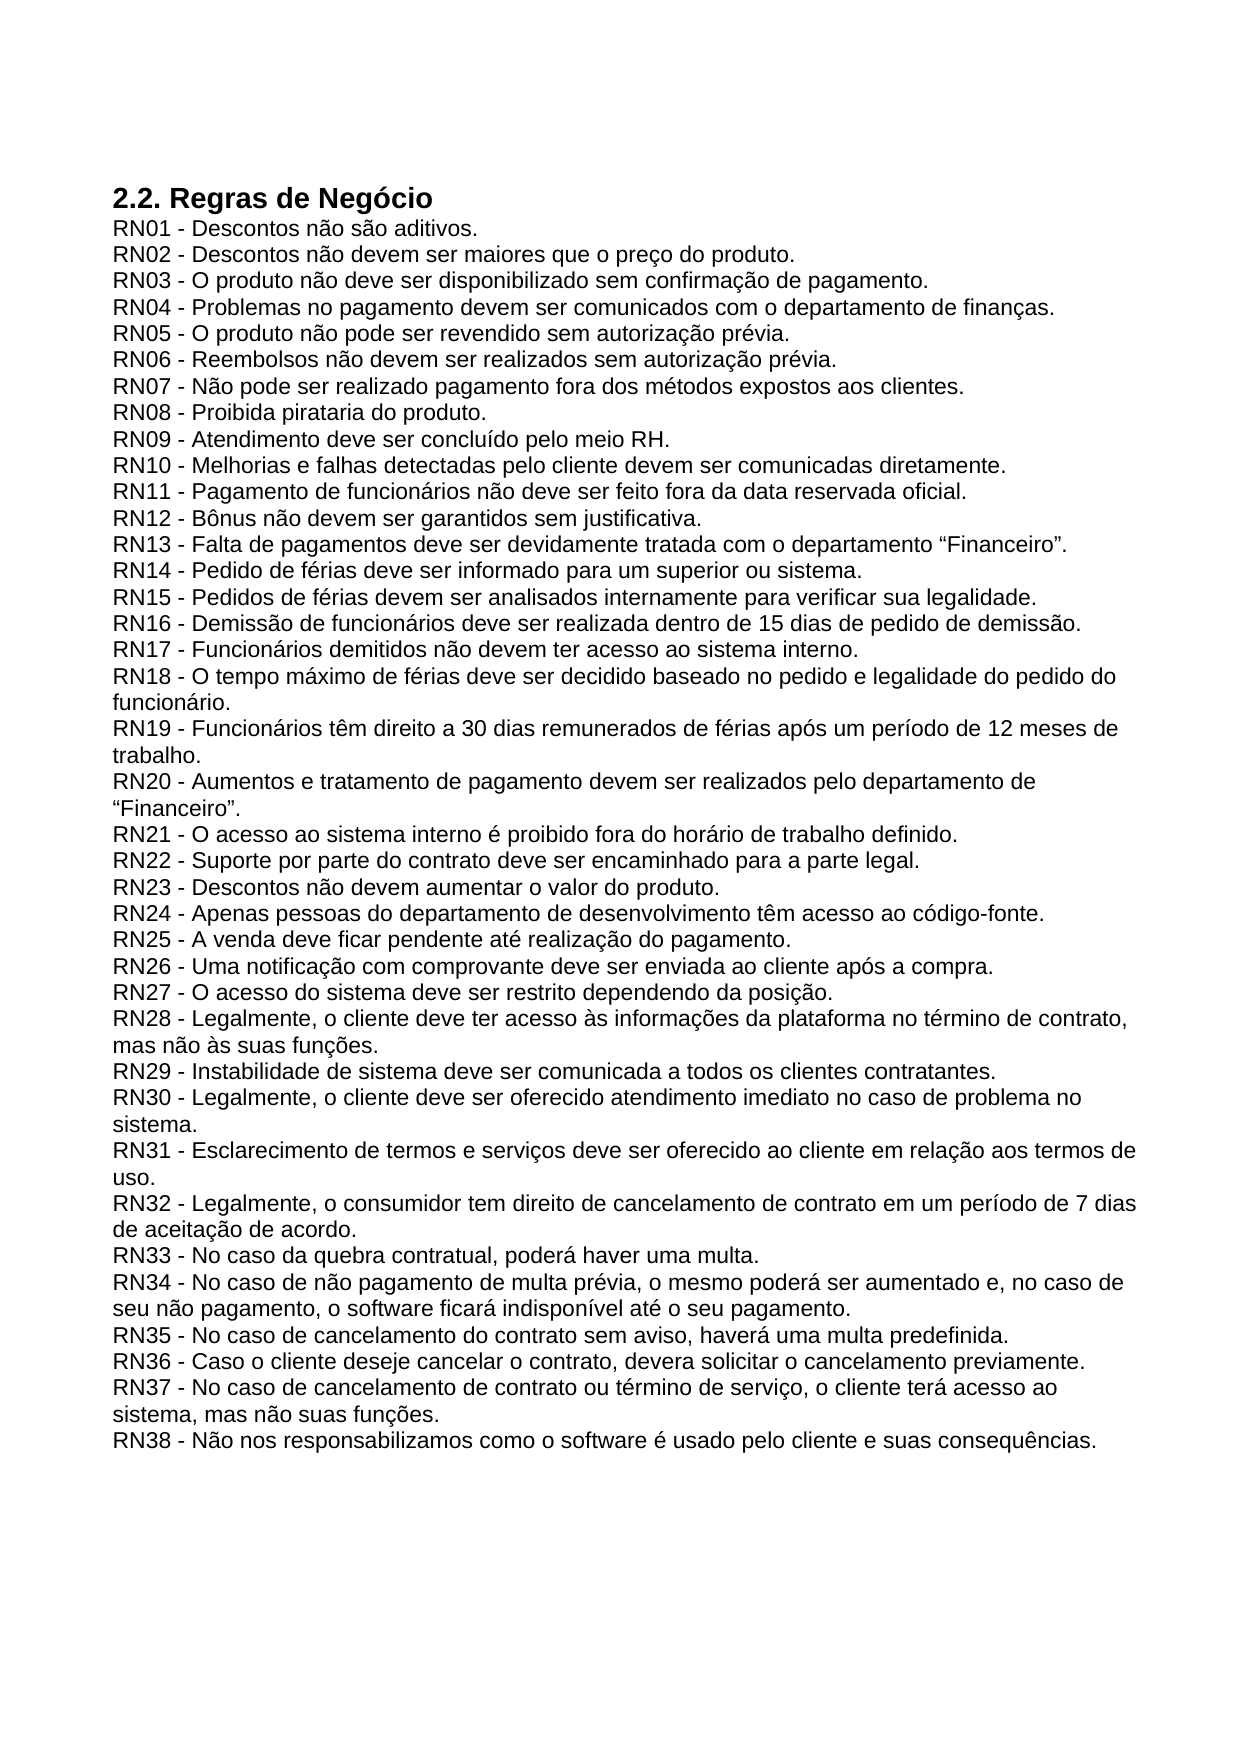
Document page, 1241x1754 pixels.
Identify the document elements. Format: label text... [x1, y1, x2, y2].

text RN21 - O acesso ao sistema interno é proibido fora do horário de trabalho definido. [112, 821, 1137, 847]
text RN04 - Problemas no pagamento devem ser comunicados com o departamento de finanças. [112, 294, 1137, 320]
text RN31 - Esclarecimento de termos e serviços deve ser oferecido ao cliente em relação aos termos de uso. [112, 1137, 1137, 1190]
text RN10 - Melhorias e falhas detectadas pelo cliente devem ser comunicadas diretamente. [112, 452, 1137, 478]
text RN05 - O produto não pode ser revendido sem autorização prévia. [112, 320, 1137, 346]
text RN19 - Funcionários têm direito a 30 dias remunerados de férias após um período de 12 meses de trabalho. [112, 715, 1137, 768]
text RN16 - Demissão de funcionários deve ser realizada dentro de 15 dias de pedido de demissão. [112, 610, 1137, 636]
text RN25 - A venda deve ficar pendente até realização do pagamento. [112, 926, 1137, 953]
subtitle 2.2. Regras de Negócio [112, 181, 1137, 215]
text RN02 - Descontos não devem ser maiores que o preço do produto. [112, 241, 1137, 267]
text RN30 - Legalmente, o cliente deve ser oferecido atendimento imediato no caso de problema no sistema. [112, 1084, 1137, 1137]
text RN28 - Legalmente, o cliente deve ter acesso às informações da plataforma no término de contrato, mas não às suas funções. [112, 1005, 1137, 1058]
text RN20 - Aumentos e tratamento de pagamento devem ser realizados pelo departamento de “Financeiro”. [112, 768, 1137, 821]
text RN06 - Reembolsos não devem ser realizados sem autorização prévia. [112, 346, 1137, 373]
text RN08 - Proibida pirataria do produto. [112, 399, 1137, 426]
text RN11 - Pagamento de funcionários não deve ser feito fora da data reservada oficial. [112, 478, 1137, 504]
text RN38 - Não nos responsabilizamos como o software é usado pelo cliente e suas consequências. [112, 1427, 1137, 1453]
text RN29 - Instabilidade de sistema deve ser comunicada a todos os clientes contratantes. [112, 1058, 1137, 1084]
text RN17 - Funcionários demitidos não devem ter acesso ao sistema interno. [112, 636, 1137, 663]
text RN23 - Descontos não devem aumentar o valor do produto. [112, 873, 1137, 900]
text RN24 - Apenas pessoas do departamento de desenvolvimento têm acesso ao código-fonte. [112, 900, 1137, 926]
text RN33 - No caso da quebra contratual, poderá haver uma multa. [112, 1242, 1137, 1269]
text RN18 - O tempo máximo de férias deve ser decidido baseado no pedido e legalidade do pedido do funcionário. [112, 663, 1137, 715]
text RN27 - O acesso do sistema deve ser restrito dependendo da posição. [112, 979, 1137, 1005]
text RN22 - Suporte por parte do contrato deve ser encaminhado para a parte legal. [112, 847, 1137, 873]
text RN01 - Descontos não são aditivos. [112, 215, 1137, 241]
text RN34 - No caso de não pagamento de multa prévia, o mesmo poderá ser aumentado e, no caso de seu não pagamento, o software ficará indisponível até o seu pagamento. [112, 1269, 1137, 1322]
text RN15 - Pedidos de férias devem ser analisados internamente para verificar sua legalidade. [112, 584, 1137, 610]
text RN26 - Uma notificação com comprovante deve ser enviada ao cliente após a compra. [112, 953, 1137, 979]
text RN36 - Caso o cliente deseje cancelar o contrato, devera solicitar o cancelamento previamente. [112, 1348, 1137, 1374]
text RN13 - Falta de pagamentos deve ser devidamente tratada com o departamento “Financeiro”. [112, 531, 1137, 557]
text RN03 - O produto não deve ser disponibilizado sem confirmação de pagamento. [112, 267, 1137, 294]
text RN07 - Não pode ser realizado pagamento fora dos métodos expostos aos clientes. [112, 373, 1137, 399]
text RN12 - Bônus não devem ser garantidos sem justificativa. [112, 504, 1137, 531]
text RN14 - Pedido de férias deve ser informado para um superior ou sistema. [112, 557, 1137, 584]
text RN35 - No caso de cancelamento do contrato sem aviso, haverá uma multa predefinida. [112, 1322, 1137, 1348]
text RN32 - Legalmente, o consumidor tem direito de cancelamento de contrato em um período de 7 dias de aceitação de acordo. [112, 1190, 1137, 1242]
text RN09 - Atendimento deve ser concluído pelo meio RH. [112, 426, 1137, 452]
text RN37 - No caso de cancelamento de contrato ou término de serviço, o cliente terá acesso ao sistema, mas não suas funções. [112, 1374, 1137, 1427]
